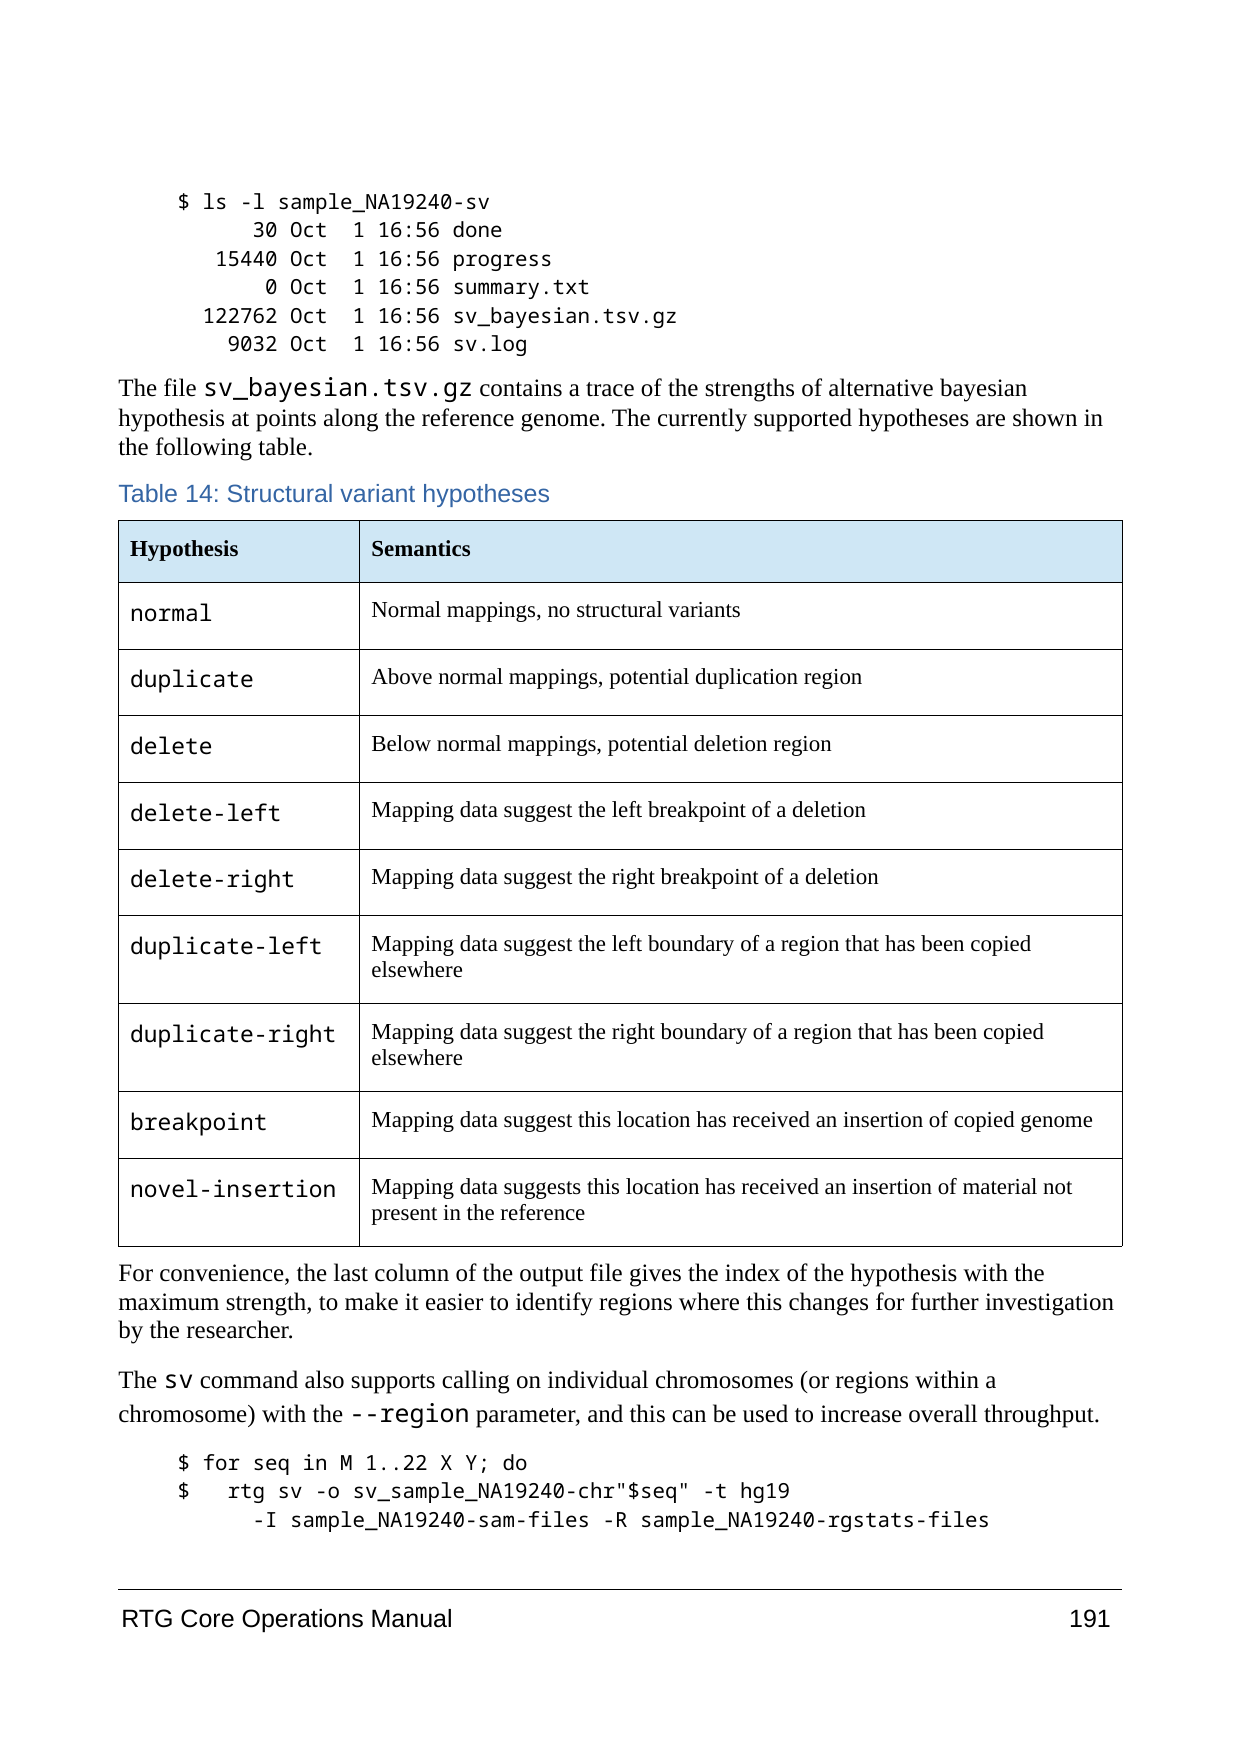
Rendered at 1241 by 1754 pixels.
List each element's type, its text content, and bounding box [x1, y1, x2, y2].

text 122762 Oct 1 16:56 sv_bayesian.tsv.gz [177, 301, 1122, 329]
table_cell duplicate-left [119, 916, 359, 1003]
table_header Hypothesis [119, 521, 359, 582]
table_cell Mapping data suggest the left boundary of a region that has been copied elsewhere [360, 916, 1122, 1003]
text 15440 Oct 1 16:56 progress [177, 244, 1122, 272]
table_cell Mapping data suggest the right boundary of a region that has been copied elsewhere [360, 1004, 1122, 1091]
table_cell delete-right [119, 850, 359, 915]
table_cell Above normal mappings, potential duplication region [360, 650, 1122, 715]
text $ rtg sv -o sv_sample_NA19240-chr"$seq" -t hg19 [177, 1476, 1122, 1505]
text 0 Oct 1 16:56 summary.txt [177, 272, 1122, 301]
table_cell Mapping data suggests this location has received an insertion of material not present in the reference [360, 1159, 1122, 1246]
table_cell breakpoint [119, 1092, 359, 1158]
text Table 14: Structural variant hypotheses [118, 479, 1122, 507]
table_header Semantics [360, 521, 1122, 582]
table_cell Mapping data suggest the right breakpoint of a deletion [360, 850, 1122, 915]
table_cell duplicate [119, 650, 359, 715]
text For convenience, the last column of the output file gives the index of the hypothesis with the maximum strength, to make it easier to identify regions where this changes for further investigation by the researcher. [118, 1258, 1122, 1344]
text The sv command also supports calling on individual chromosomes (or regions within a chromosome) with the --region parameter, and this can be used to increase overall throughput. [118, 1362, 1122, 1430]
table_cell Mapping data suggest the left breakpoint of a deletion [360, 783, 1122, 848]
table_cell Mapping data suggest this location has received an insertion of copied genome [360, 1092, 1122, 1158]
text $ for seq in M 1..22 X Y; do [177, 1448, 1122, 1476]
text 30 Oct 1 16:56 done [177, 216, 1122, 244]
text $ ls -l sample_NA19240-sv [177, 187, 1122, 216]
table_cell duplicate-right [119, 1004, 359, 1091]
table_cell delete-left [119, 783, 359, 848]
text 9032 Oct 1 16:56 sv.log [177, 329, 1122, 358]
text -I sample_NA19240-sam-files -R sample_NA19240-rgstats-files [177, 1505, 1122, 1533]
table_cell delete [119, 716, 359, 782]
table_cell normal [119, 583, 359, 648]
table_cell novel-insertion [119, 1159, 359, 1246]
table_cell Below normal mappings, potential deletion region [360, 716, 1122, 782]
text The file sv_bayesian.tsv.gz contains a trace of the strengths of alternative bayesian hypothesis at points along the reference genome. The currently supported hypotheses are shown in the following table. [118, 369, 1122, 461]
table_cell Normal mappings, no structural variants [360, 583, 1122, 648]
